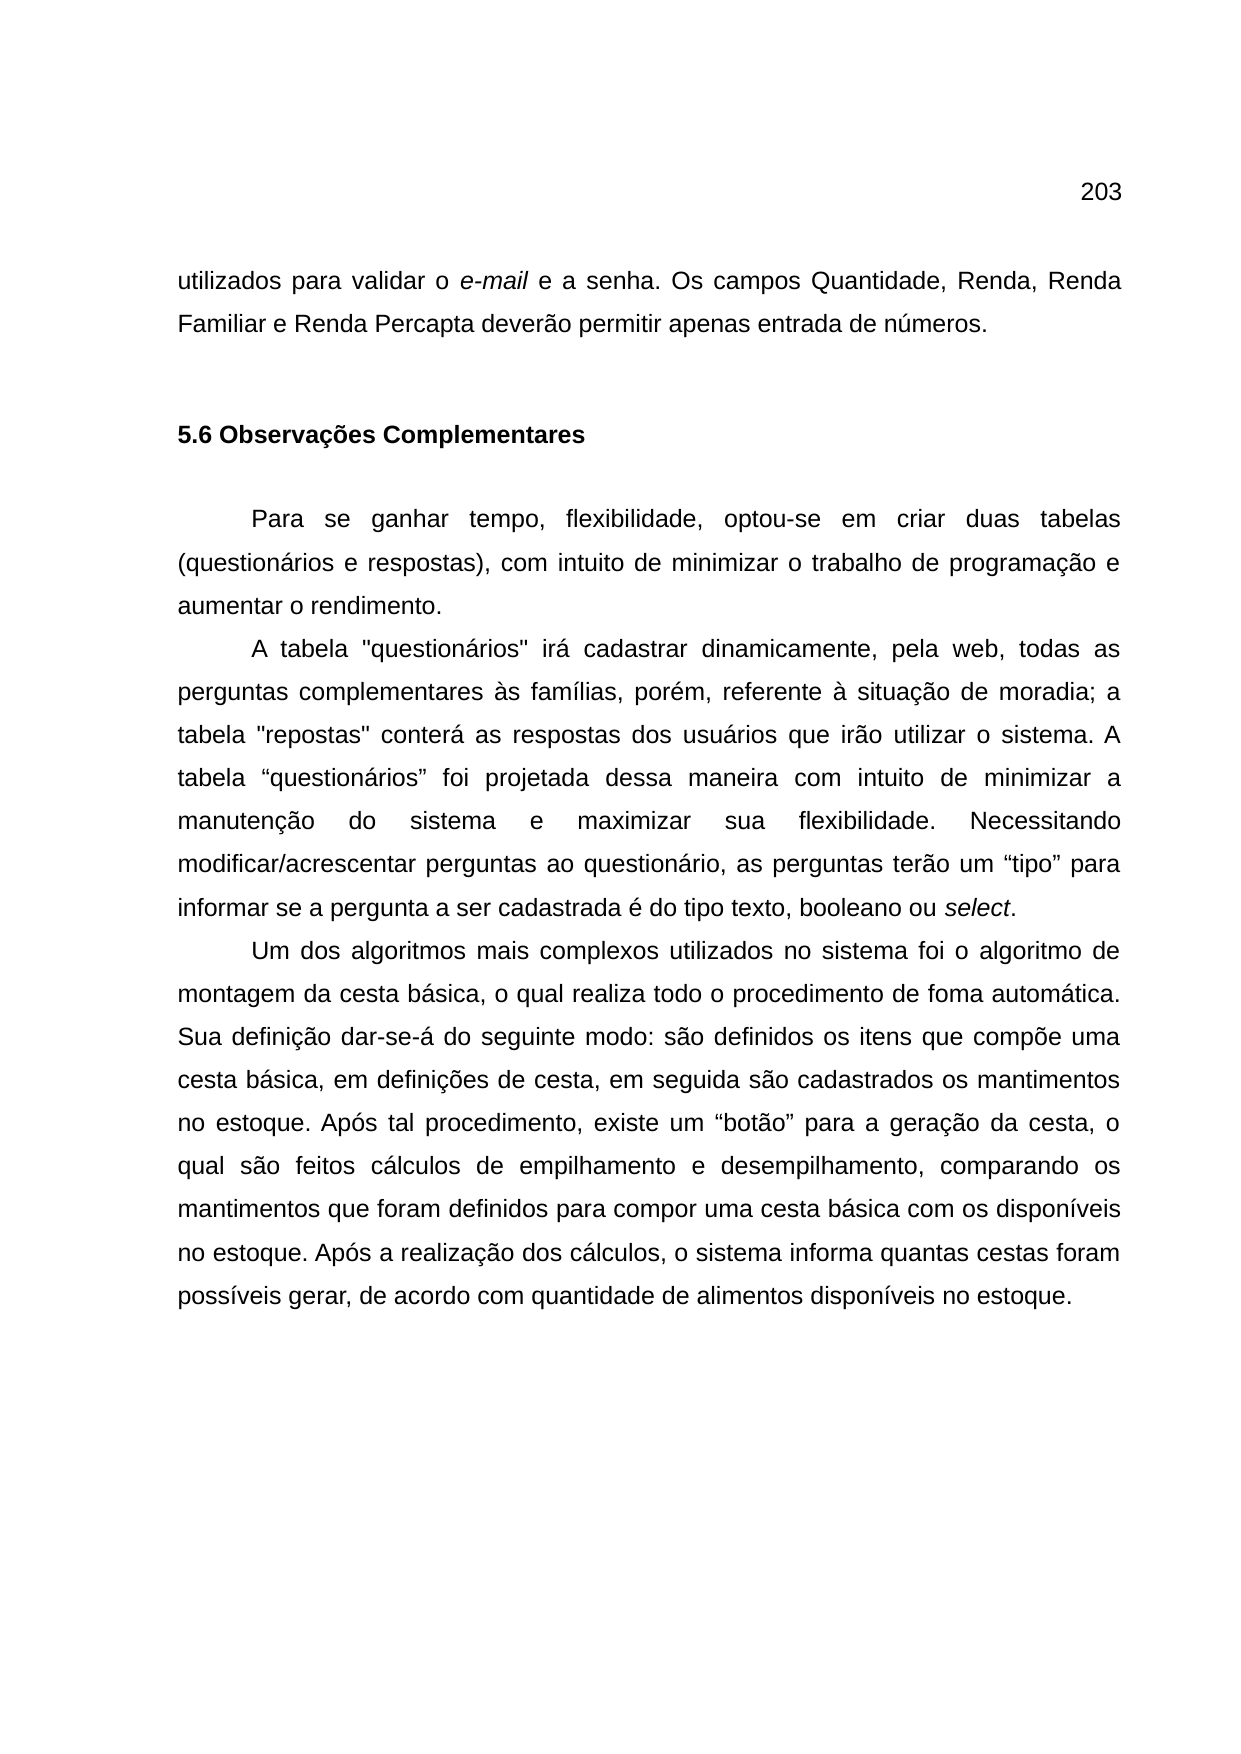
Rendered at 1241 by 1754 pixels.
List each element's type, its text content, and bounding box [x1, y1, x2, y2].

text Para se ganhar tempo, flexibilidade, optou-se em criar duas tabelas (questionários e respostas), com intuito de minimizar o trabalho de programação e aumentar o rendimento. [177, 504, 1122, 619]
subtitle 5.6 Observações Complementares [177, 420, 1122, 449]
text Um dos algoritmos mais complexos utilizados no sistema foi o algoritmo de montagem da cesta básica, o qual realiza todo o procedimento de foma automática. Sua definição dar-se-á do seguinte modo: são definidos os itens que compõe uma cesta básica, em definições de cesta, em seguida são cadastrados os mantimentos no estoque. Após tal procedimento, existe um “botão” para a geração da cesta, o qual são feitos cálculos de empilhamento e desempilhamento, comparando os mantimentos que foram definidos para compor uma cesta básica com os disponíveis no estoque. Após a realização dos cálculos, o sistema informa quantas cestas foram possíveis gerar, de acordo com quantidade de alimentos disponíveis no estoque. [177, 936, 1122, 1309]
text A tabela "questionários" irá cadastrar dinamicamente, pela web, todas as perguntas complementares às famílias, porém, referente à situação de moradia; a tabela "repostas" conterá as respostas dos usuários que irão utilizar o sistema. A tabela “questionários” foi projetada dessa maneira com intuito de minimizar a manutenção do sistema e maximizar sua flexibilidade. Necessitando modificar/acrescentar perguntas ao questionário, as perguntas terão um “tipo” para informar se a pergunta a ser cadastrada é do tipo texto, booleano ou select. [177, 634, 1122, 921]
text utilizados para validar o e-mail e a senha. Os campos Quantidade, Renda, Renda Familiar e Renda Percapta deverão permitir apenas entrada de números. [177, 266, 1122, 338]
